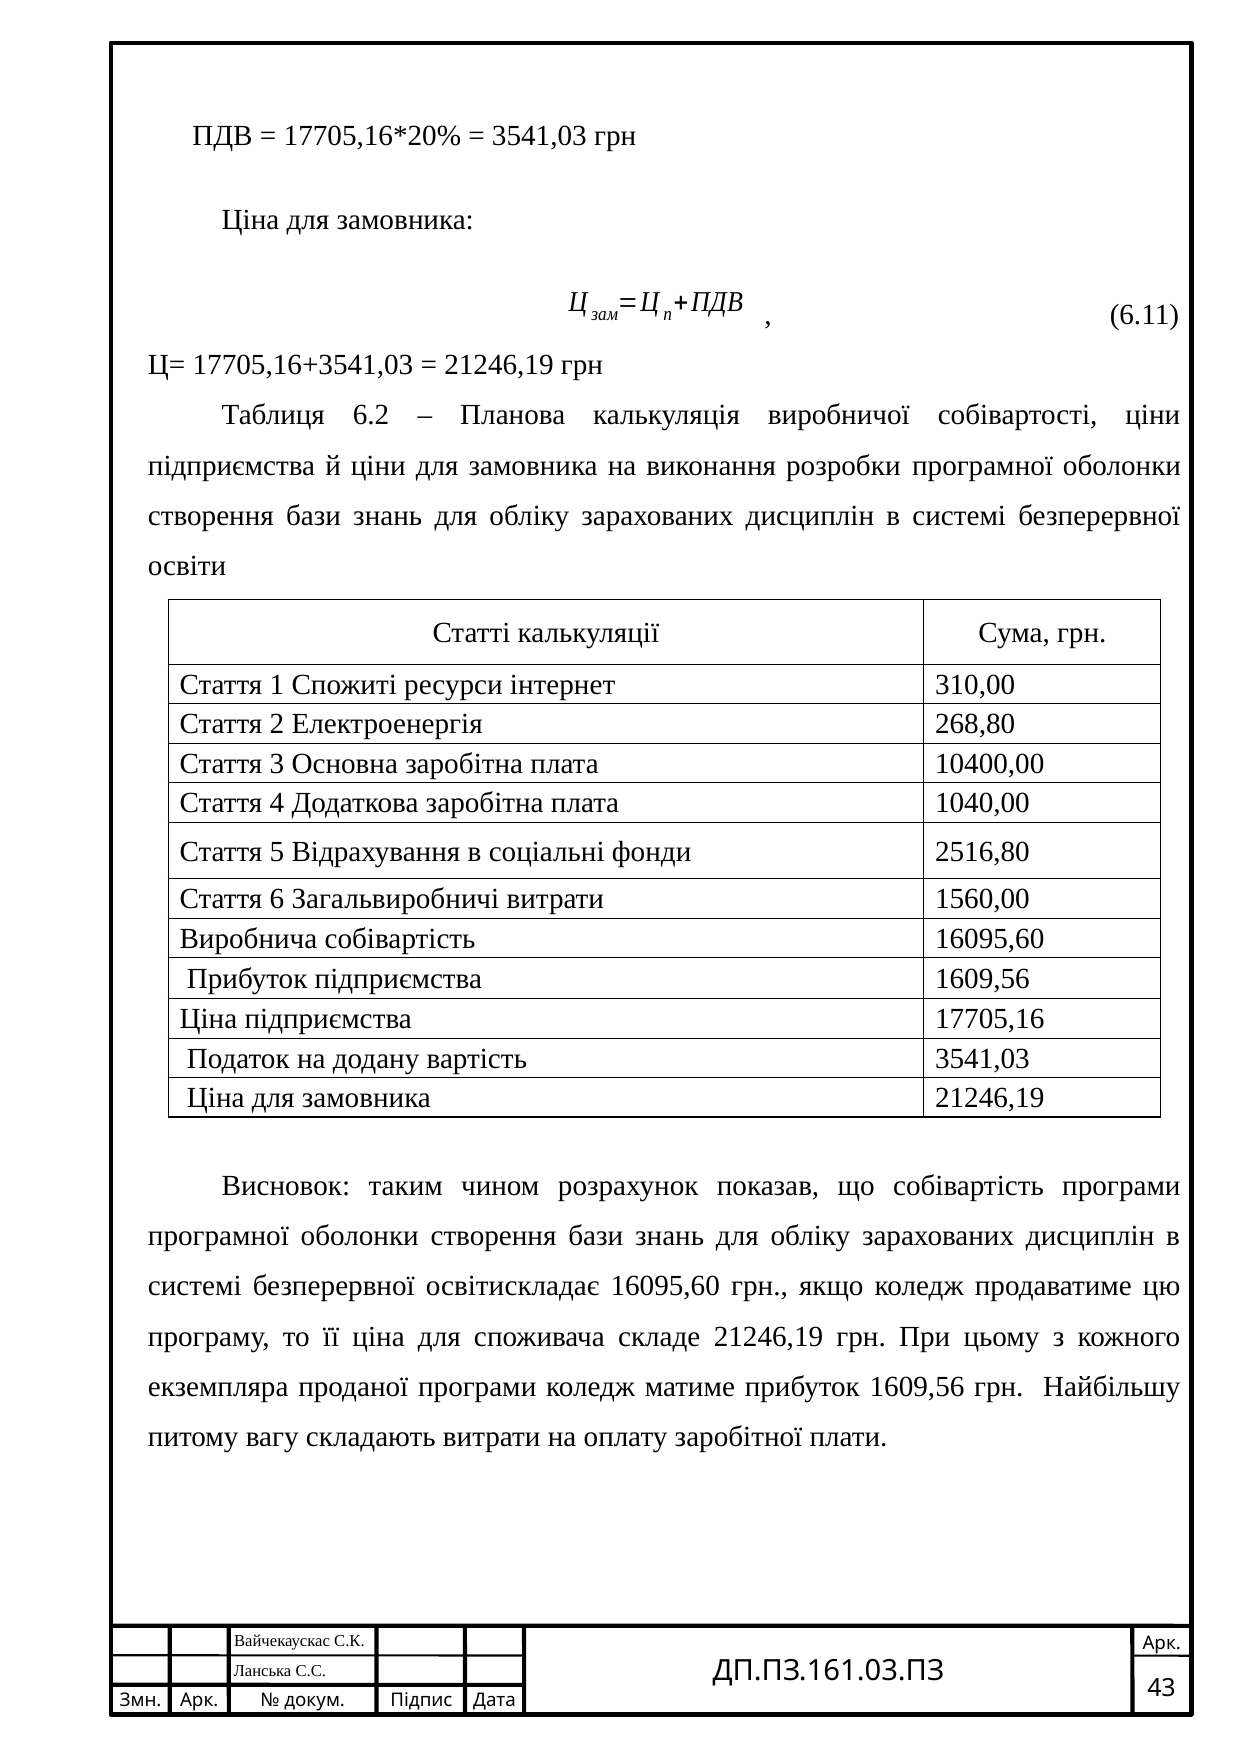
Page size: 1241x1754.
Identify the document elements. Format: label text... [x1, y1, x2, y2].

table_cell 1609,56 [924, 958, 1160, 998]
table_cell Прибуток підприємства [169, 958, 923, 998]
table_cell Стаття 6 Загальвиробничі витрати [169, 879, 923, 918]
table_cell 21246,19 [924, 1078, 1160, 1116]
text Ц= 17705,16+3541,03 = 21246,19 грн [148, 347, 1181, 381]
table_cell 1560,00 [924, 879, 1160, 918]
table_cell Стаття 4 Додаткова заробітна плата [169, 783, 923, 822]
table_cell Стаття 5 Відрахування в соціальні фонди [169, 823, 923, 878]
table_cell 3541,03 [924, 1039, 1160, 1077]
table_cell 2516,80 [924, 823, 1160, 878]
table_cell Виробнича собівартість [169, 919, 923, 957]
table_cell Стаття 2 Електроенергія [169, 704, 923, 743]
text ПДВ = 17705,16*20% = 3541,03 грн [148, 118, 1181, 152]
table_cell Ціна для замовника [169, 1078, 923, 1116]
text , (6.11) [148, 286, 1181, 330]
table_cell 268,80 [924, 704, 1160, 743]
text Висновок: таким чином розрахунок показав, що собівартість програми програмної оболонки створення бази знань для обліку зарахованих дисциплін в системі безперервної освітискладає 16095,60 грн., якщо коледж продаватиме цю програму, то її ціна для споживача складе 21246,19 грн. При цьому з кожного екземпляра проданої програми коледж матиме прибуток 1609,56 грн. Найбільшу питому вагу складають витрати на оплату заробітної плати. [148, 1168, 1181, 1453]
table_cell 310,00 [924, 665, 1160, 703]
table_cell 17705,16 [924, 999, 1160, 1037]
table_cell 16095,60 [924, 919, 1160, 957]
table_cell 10400,00 [924, 744, 1160, 782]
text Таблиця 6.2 – Планова калькуляція виробничої собівартості, ціни підприємства й ціни для замовника на виконання розробки програмної оболонки створення бази знань для обліку зарахованих дисциплін в системі безперервної освіти [148, 397, 1181, 582]
table_cell Податок на додану вартість [169, 1039, 923, 1077]
table_cell 1040,00 [924, 783, 1160, 822]
table_cell Стаття 1 Спожиті ресурси інтернет [169, 665, 923, 703]
table_cell Ціна підприємства [169, 999, 923, 1037]
text Ціна для замовника: [148, 202, 1181, 235]
table_header Статті калькуляції [169, 600, 923, 664]
table_cell Стаття 3 Основна заробітна плата [169, 744, 923, 782]
table_header Сума, грн. [924, 600, 1160, 664]
